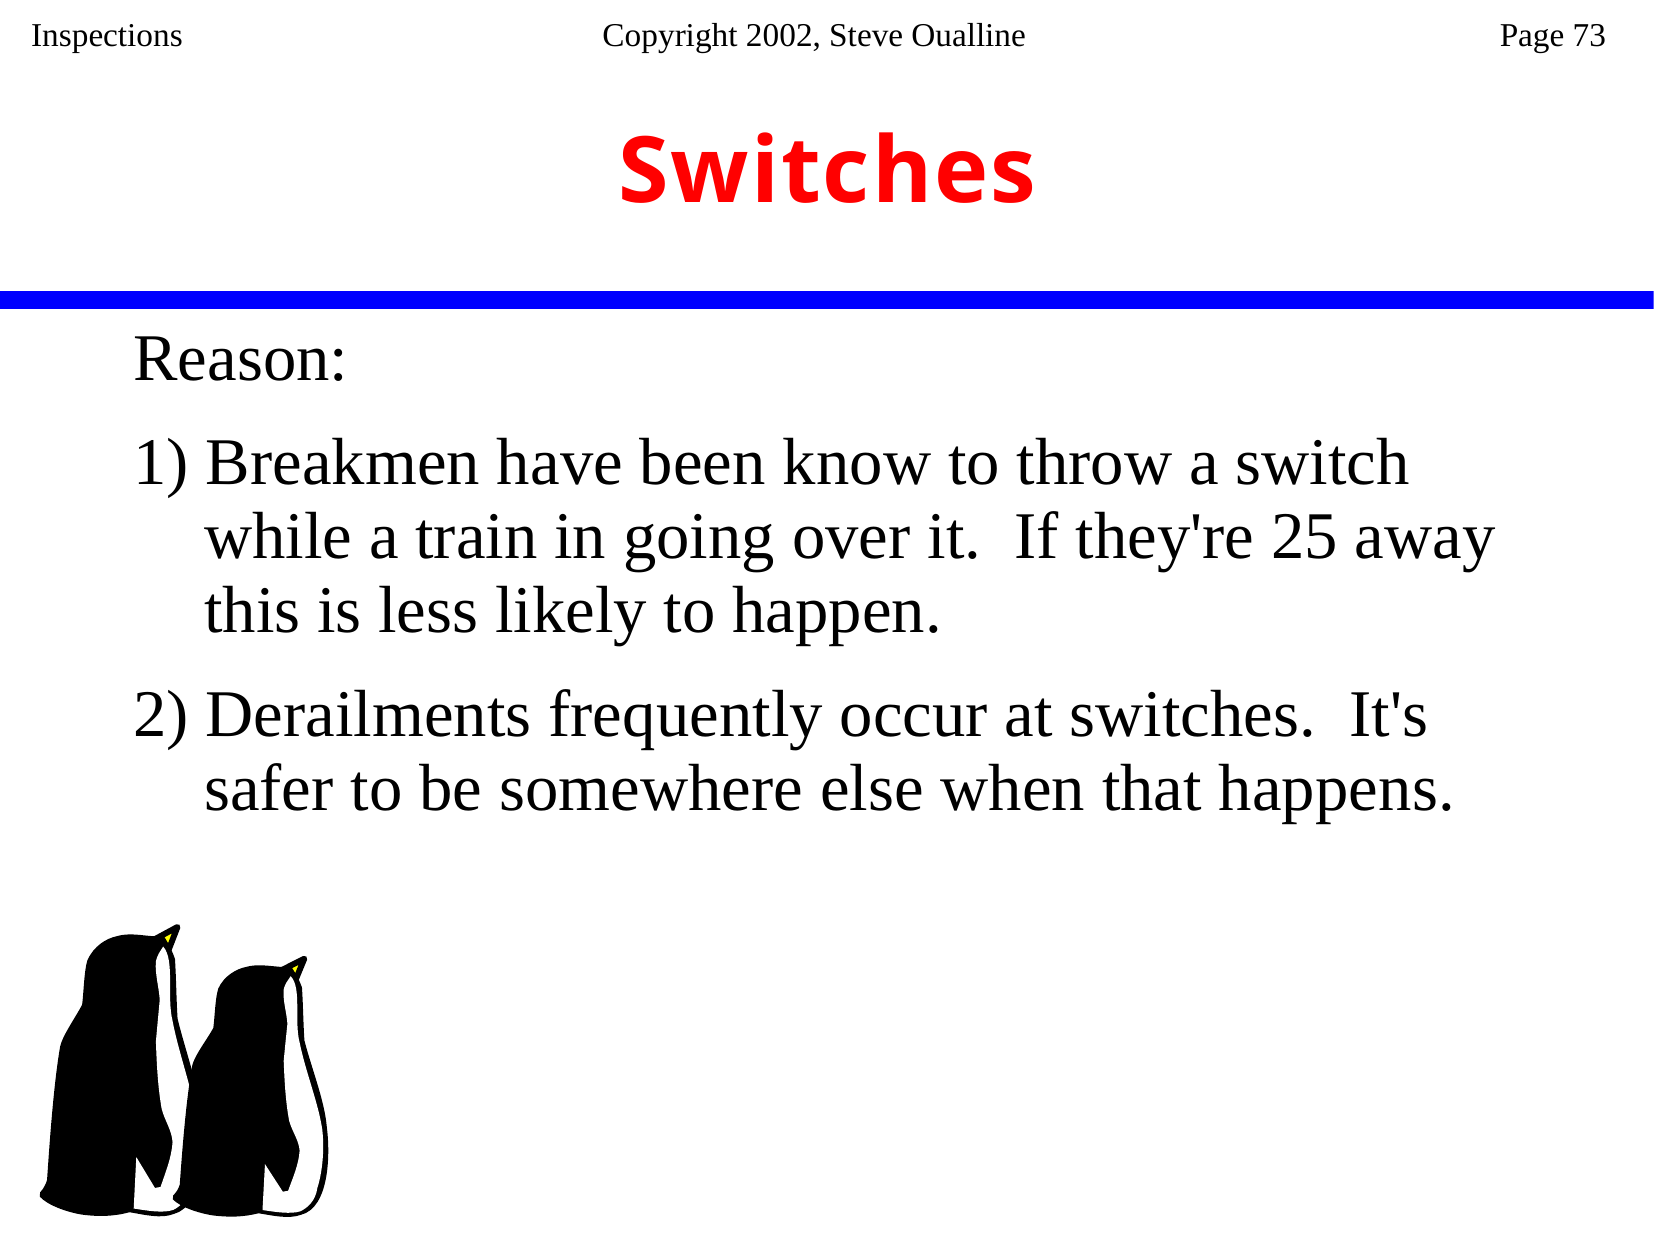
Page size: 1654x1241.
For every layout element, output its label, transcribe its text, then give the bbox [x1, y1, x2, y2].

list Reason: 1) Breakmen have been know to throw a switch while a train in going over it. If they're 25 away this is less likely to happen. 2) Derailments frequently occur at switches. It's safer to be somewhere else when that happens. [121, 321, 1534, 919]
title Switches [121, 66, 1534, 269]
